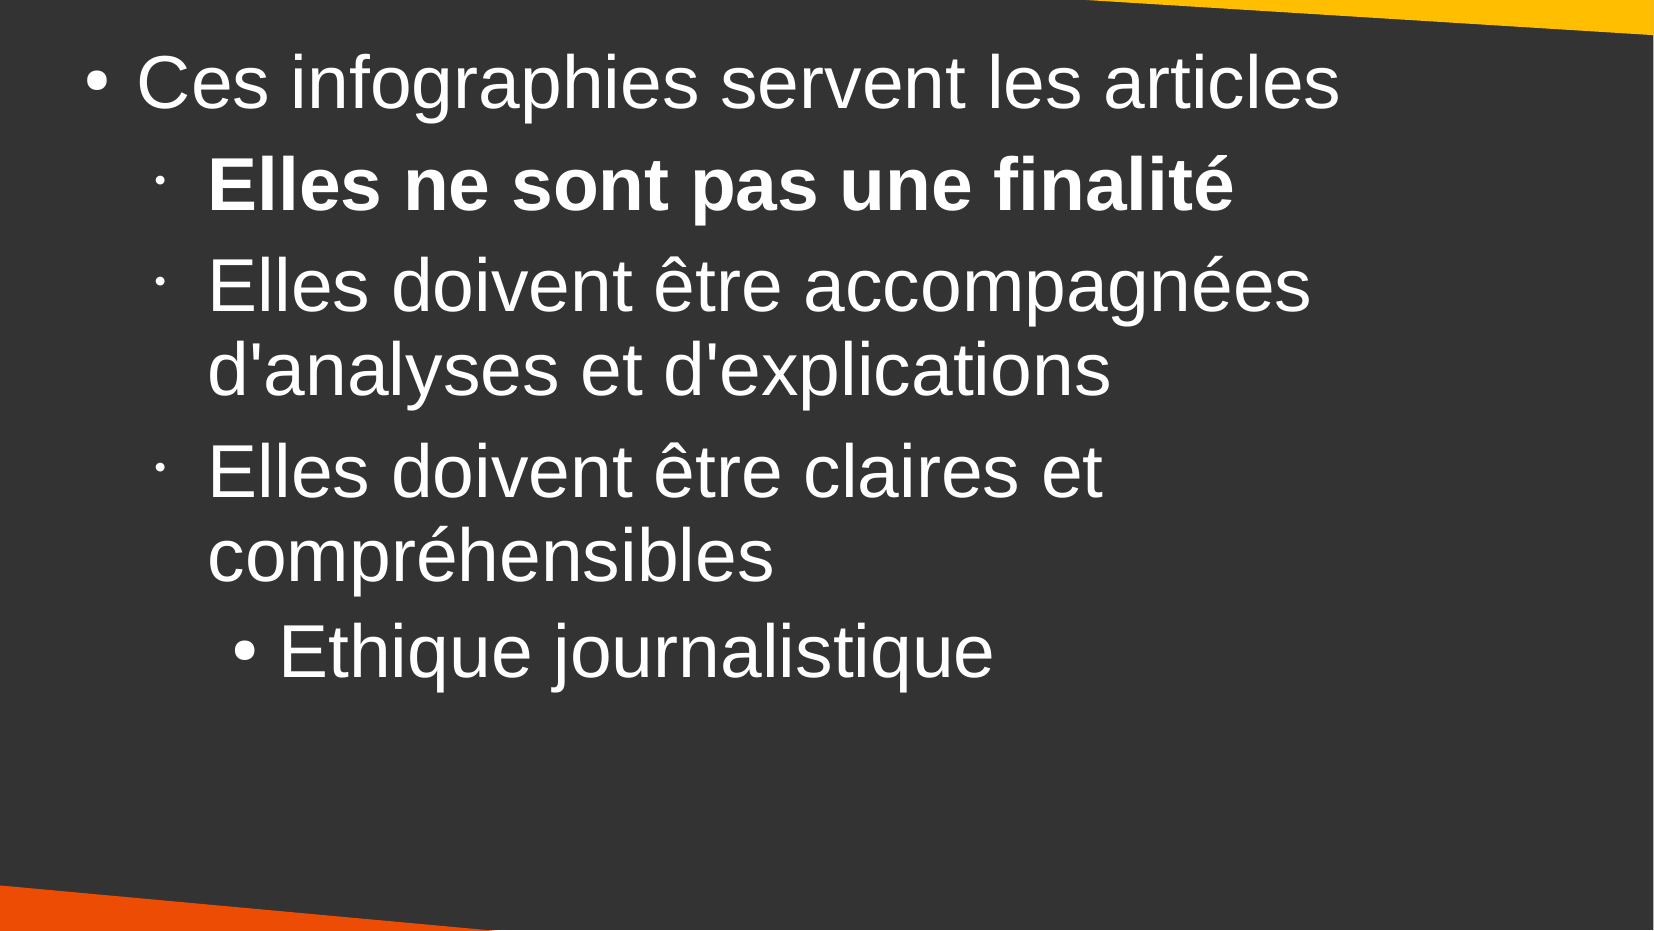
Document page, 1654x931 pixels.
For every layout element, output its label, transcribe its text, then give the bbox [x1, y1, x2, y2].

text_box [0, 885, 498, 931]
text_box [1086, 0, 1654, 36]
list Ces infographies servent les articles Elles ne sont pas une finalité Elles doivent être accompagnées d'analyses et d'explications Elles doivent être claires et compréhensibles Ethique journalistique [65, 40, 1554, 780]
